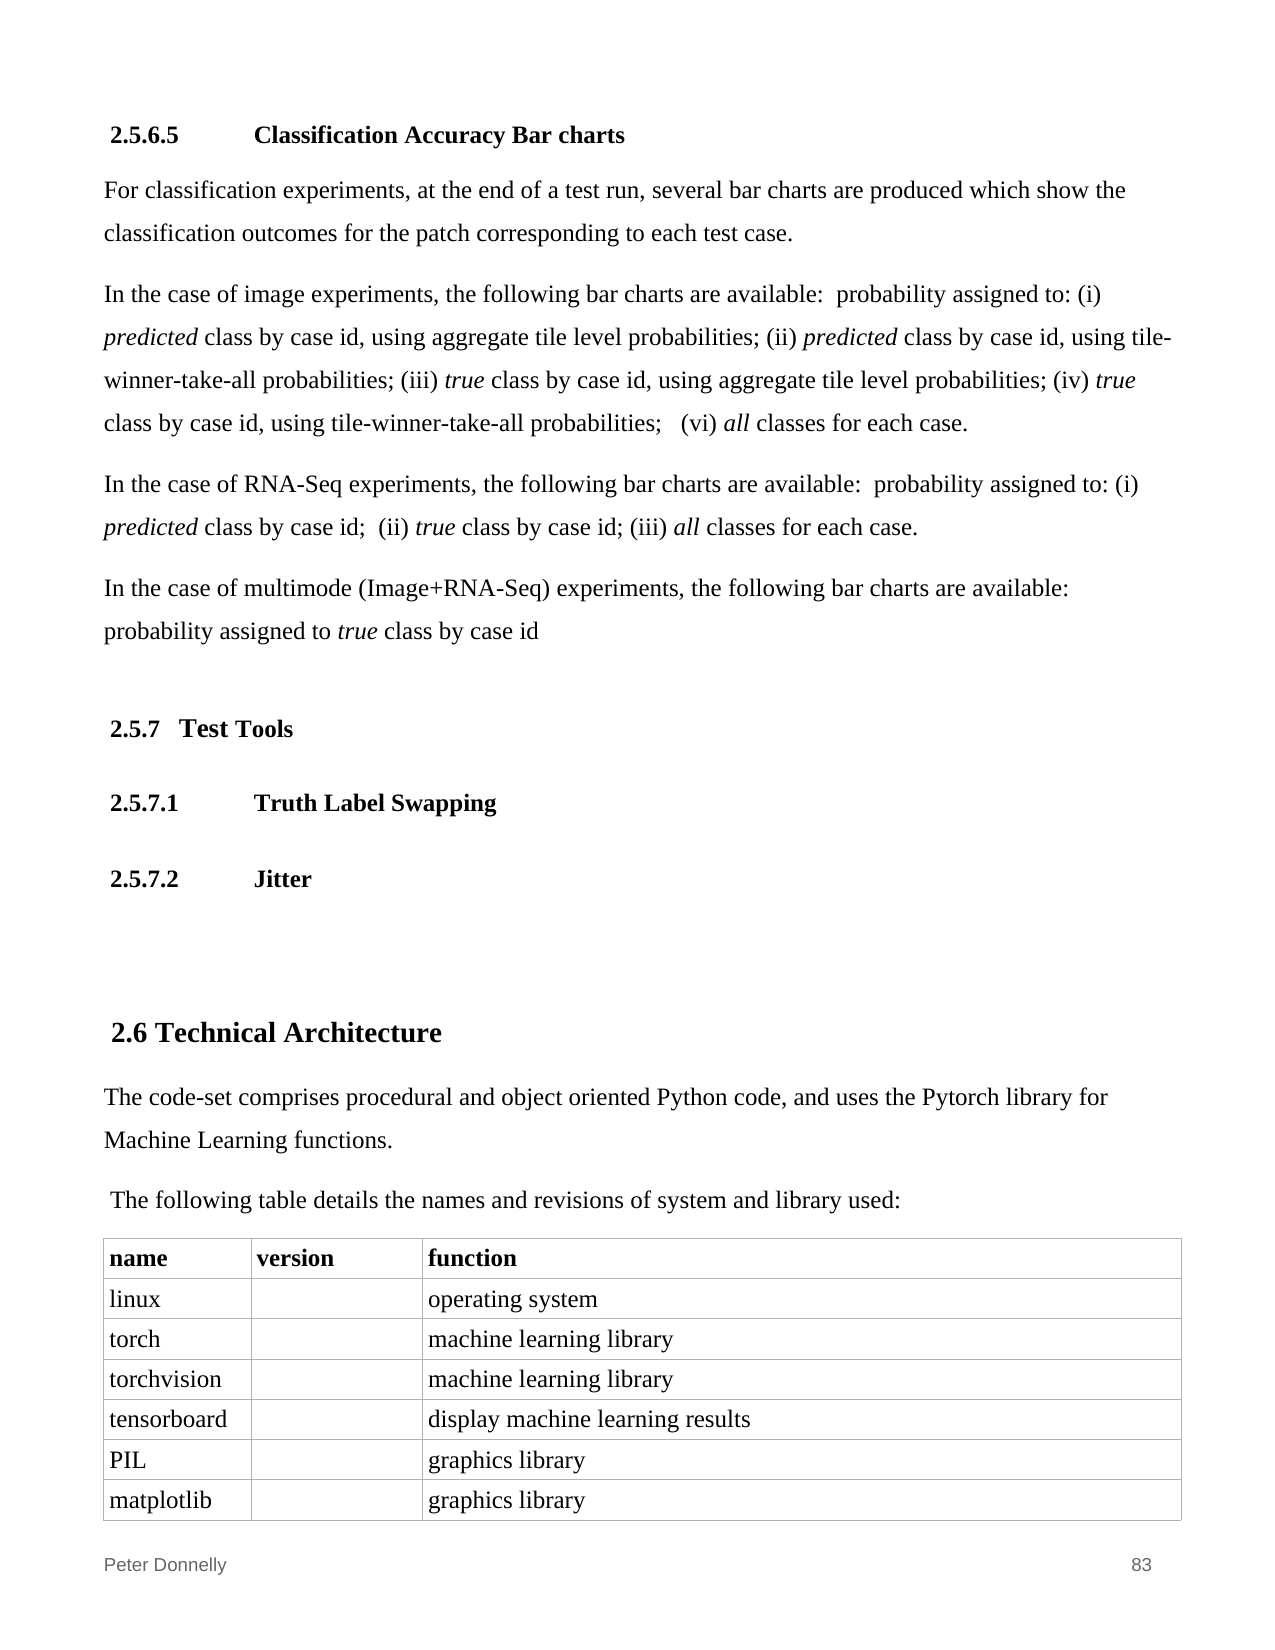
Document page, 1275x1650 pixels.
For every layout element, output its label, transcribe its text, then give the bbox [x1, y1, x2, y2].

table_cell [252, 1279, 422, 1318]
table_header name [104, 1239, 251, 1278]
table_cell tensorboard [104, 1400, 251, 1439]
text The following table details the names and revisions of system and library used: [103, 1186, 1181, 1214]
text For classification experiments, at the end of a test run, several bar charts are produced which show the classification outcomes for the patch corresponding to each test case. [103, 175, 1181, 247]
table_cell [252, 1319, 422, 1358]
table_header version [252, 1239, 422, 1278]
table_cell matplotlib [104, 1480, 251, 1520]
table_cell PIL [104, 1440, 251, 1479]
text In the case of RNA-Seq experiments, the following bar charts are available: probability assigned to: (i) predicted class by case id; (ii) true class by case id; (iii) all classes for each case. [103, 469, 1181, 541]
table_cell graphics library [423, 1480, 1181, 1520]
table_cell [252, 1480, 422, 1520]
subtitle Jitter [103, 864, 1181, 893]
table_cell [252, 1440, 422, 1479]
table_cell [252, 1400, 422, 1439]
table_header function [423, 1239, 1181, 1278]
text The code-set comprises procedural and object oriented Python code, and uses the Pytorch library for Machine Learning functions. [103, 1082, 1181, 1153]
table_cell linux [104, 1279, 251, 1318]
subtitle Truth Label Swapping [103, 788, 1181, 817]
text In the case of image experiments, the following bar charts are available: probability assigned to: (i) predicted class by case id, using aggregate tile level probabilities; (ii) predicted class by case id, using tile-winner-take-all probabilities; (iii) true class by case id, using aggregate tile level probabilities; (iv) true class by case id, using tile-winner-take-all probabilities; (vi) all classes for each case. [103, 279, 1181, 437]
table_cell machine learning library [423, 1360, 1181, 1399]
table_cell operating system [423, 1279, 1181, 1318]
subtitle Classification Accuracy Bar charts [103, 120, 1181, 148]
subtitle Test Tools [103, 713, 1181, 744]
table_cell graphics library [423, 1440, 1181, 1479]
table_cell torch [104, 1319, 251, 1358]
text In the case of multimode (Image+RNA-Seq) experiments, the following bar charts are available: probability assigned to true class by case id [103, 573, 1181, 645]
table_cell machine learning library [423, 1319, 1181, 1358]
table_cell display machine learning results [423, 1400, 1181, 1439]
table_cell [252, 1360, 422, 1399]
subtitle Technical Architecture [103, 1016, 1181, 1049]
table_cell torchvision [104, 1360, 251, 1399]
